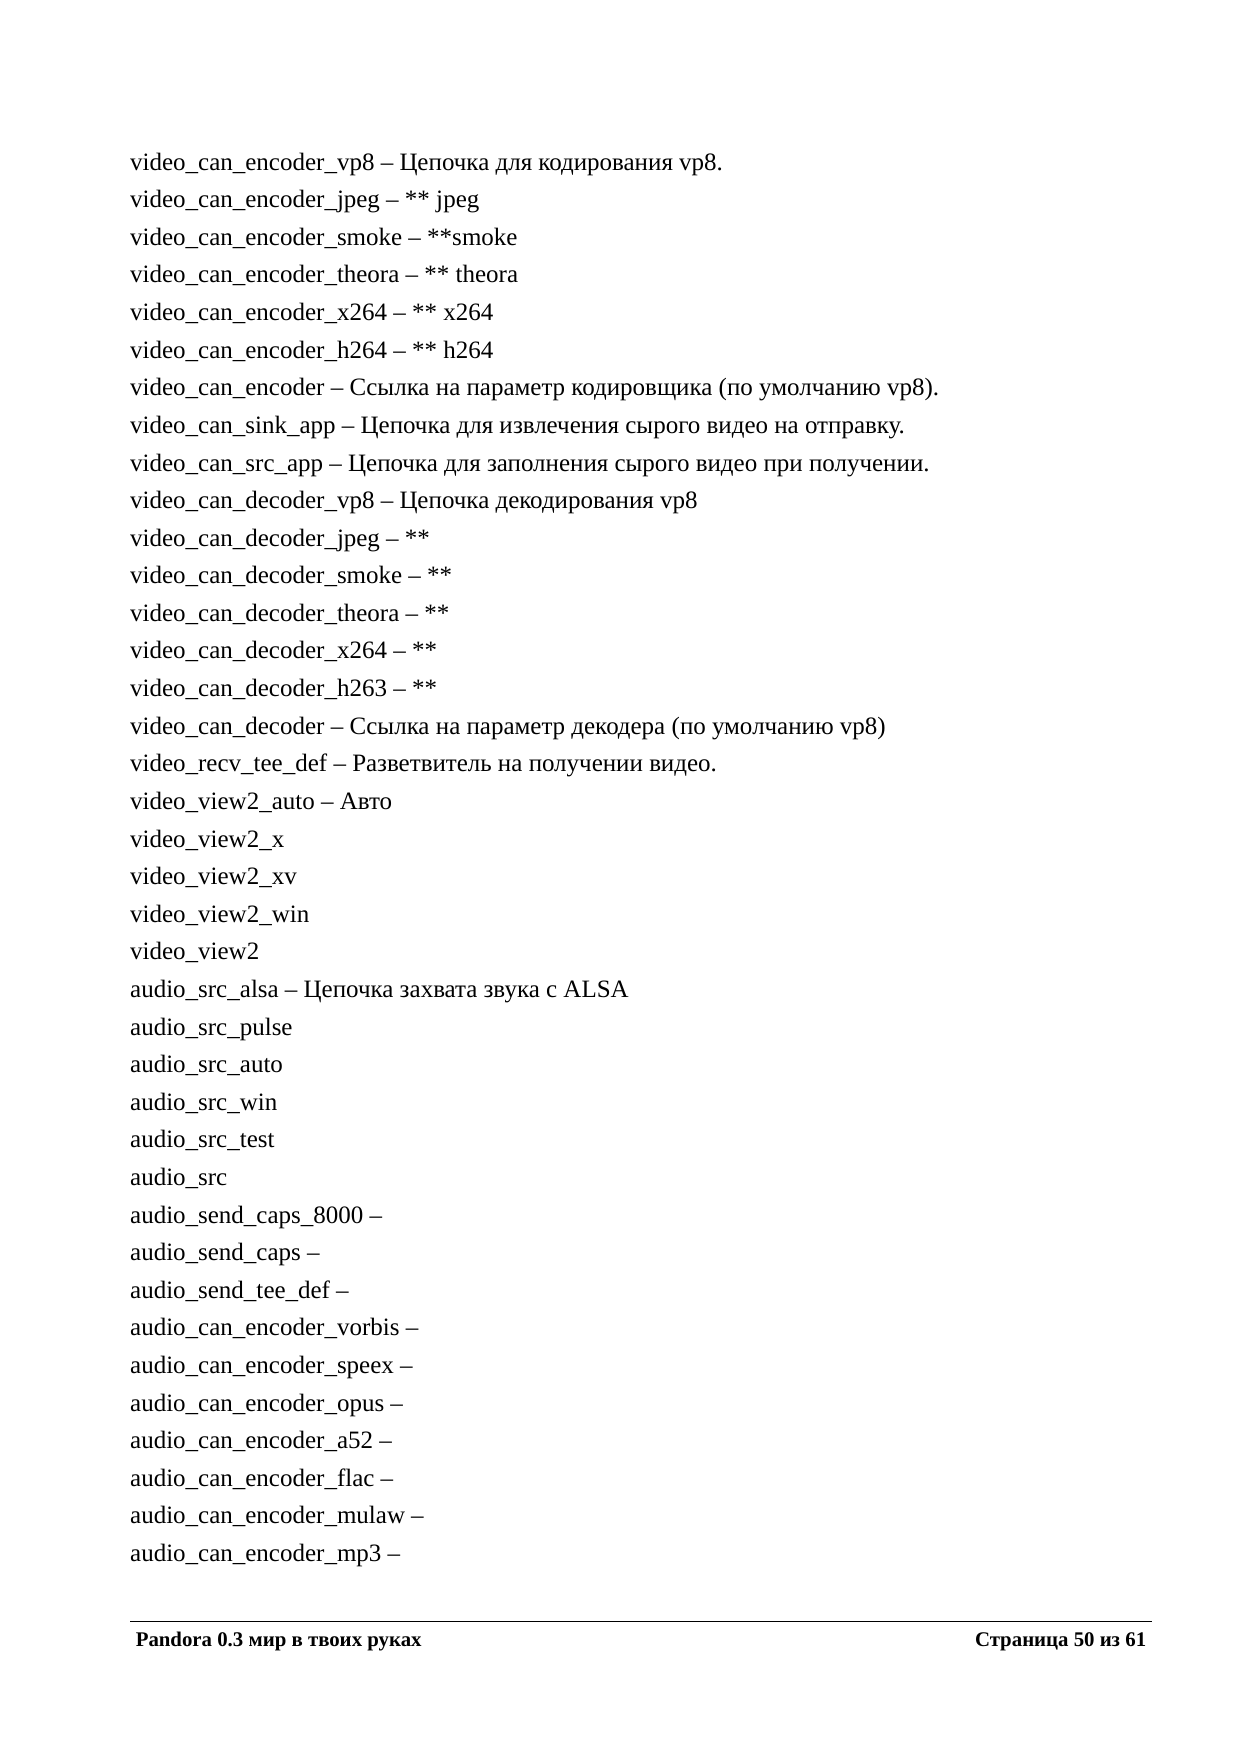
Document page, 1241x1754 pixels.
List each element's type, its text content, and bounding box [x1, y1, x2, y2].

text audio_can_encoder_a52 – [130, 1425, 1152, 1454]
text audio_send_caps – [130, 1237, 1152, 1266]
text audio_src_auto [130, 1049, 1152, 1078]
text video_can_src_app – Цепочка для заполнения сырого видео при получении. [130, 448, 1152, 476]
text audio_src_test [130, 1124, 1152, 1153]
text video_can_encoder_h264 – ** h264 [130, 335, 1152, 363]
text video_view2_auto – Авто [130, 786, 1152, 815]
text video_can_decoder_smoke – ** [130, 560, 1152, 589]
text audio_can_encoder_vorbis – [130, 1312, 1152, 1341]
text video_can_decoder_jpeg – ** [130, 523, 1152, 552]
text audio_src_win [130, 1087, 1152, 1116]
text audio_src_alsa – Цепочка захвата звука с ALSA [130, 974, 1152, 1003]
text video_recv_tee_def – Разветвитель на получении видео. [130, 748, 1152, 777]
text video_can_decoder_vp8 – Цепочка декодирования vp8 [130, 485, 1152, 514]
text audio_src [130, 1162, 1152, 1191]
text audio_can_encoder_mp3 – [130, 1538, 1152, 1567]
text video_can_decoder – Ссылка на параметр декодера (по умолчанию vp8) [130, 711, 1152, 739]
text video_can_sink_app – Цепочка для извлечения сырого видео на отправку. [130, 410, 1152, 439]
text video_can_decoder_theora – ** [130, 598, 1152, 627]
text audio_can_encoder_flac – [130, 1463, 1152, 1492]
text video_view2_xv [130, 861, 1152, 890]
text video_can_decoder_x264 – ** [130, 636, 1152, 664]
text video_view2 [130, 936, 1152, 965]
text audio_src_pulse [130, 1012, 1152, 1040]
text video_can_encoder – Ссылка на параметр кодировщика (по умолчанию vp8). [130, 372, 1152, 401]
text audio_can_encoder_opus – [130, 1388, 1152, 1416]
text audio_send_caps_8000 – [130, 1200, 1152, 1228]
text video_can_encoder_theora – ** theora [130, 259, 1152, 288]
text audio_can_encoder_mulaw – [130, 1501, 1152, 1529]
text video_can_encoder_smoke – **smoke [130, 222, 1152, 251]
text audio_send_tee_def – [130, 1275, 1152, 1304]
text audio_can_encoder_speex – [130, 1350, 1152, 1379]
text video_view2_x [130, 824, 1152, 852]
text video_can_encoder_vp8 – Цепочка для кодирования vp8. [130, 147, 1152, 176]
text video_view2_win [130, 899, 1152, 928]
text video_can_encoder_jpeg – ** jpeg [130, 184, 1152, 213]
text video_can_encoder_x264 – ** x264 [130, 297, 1152, 326]
text video_can_decoder_h263 – ** [130, 673, 1152, 702]
